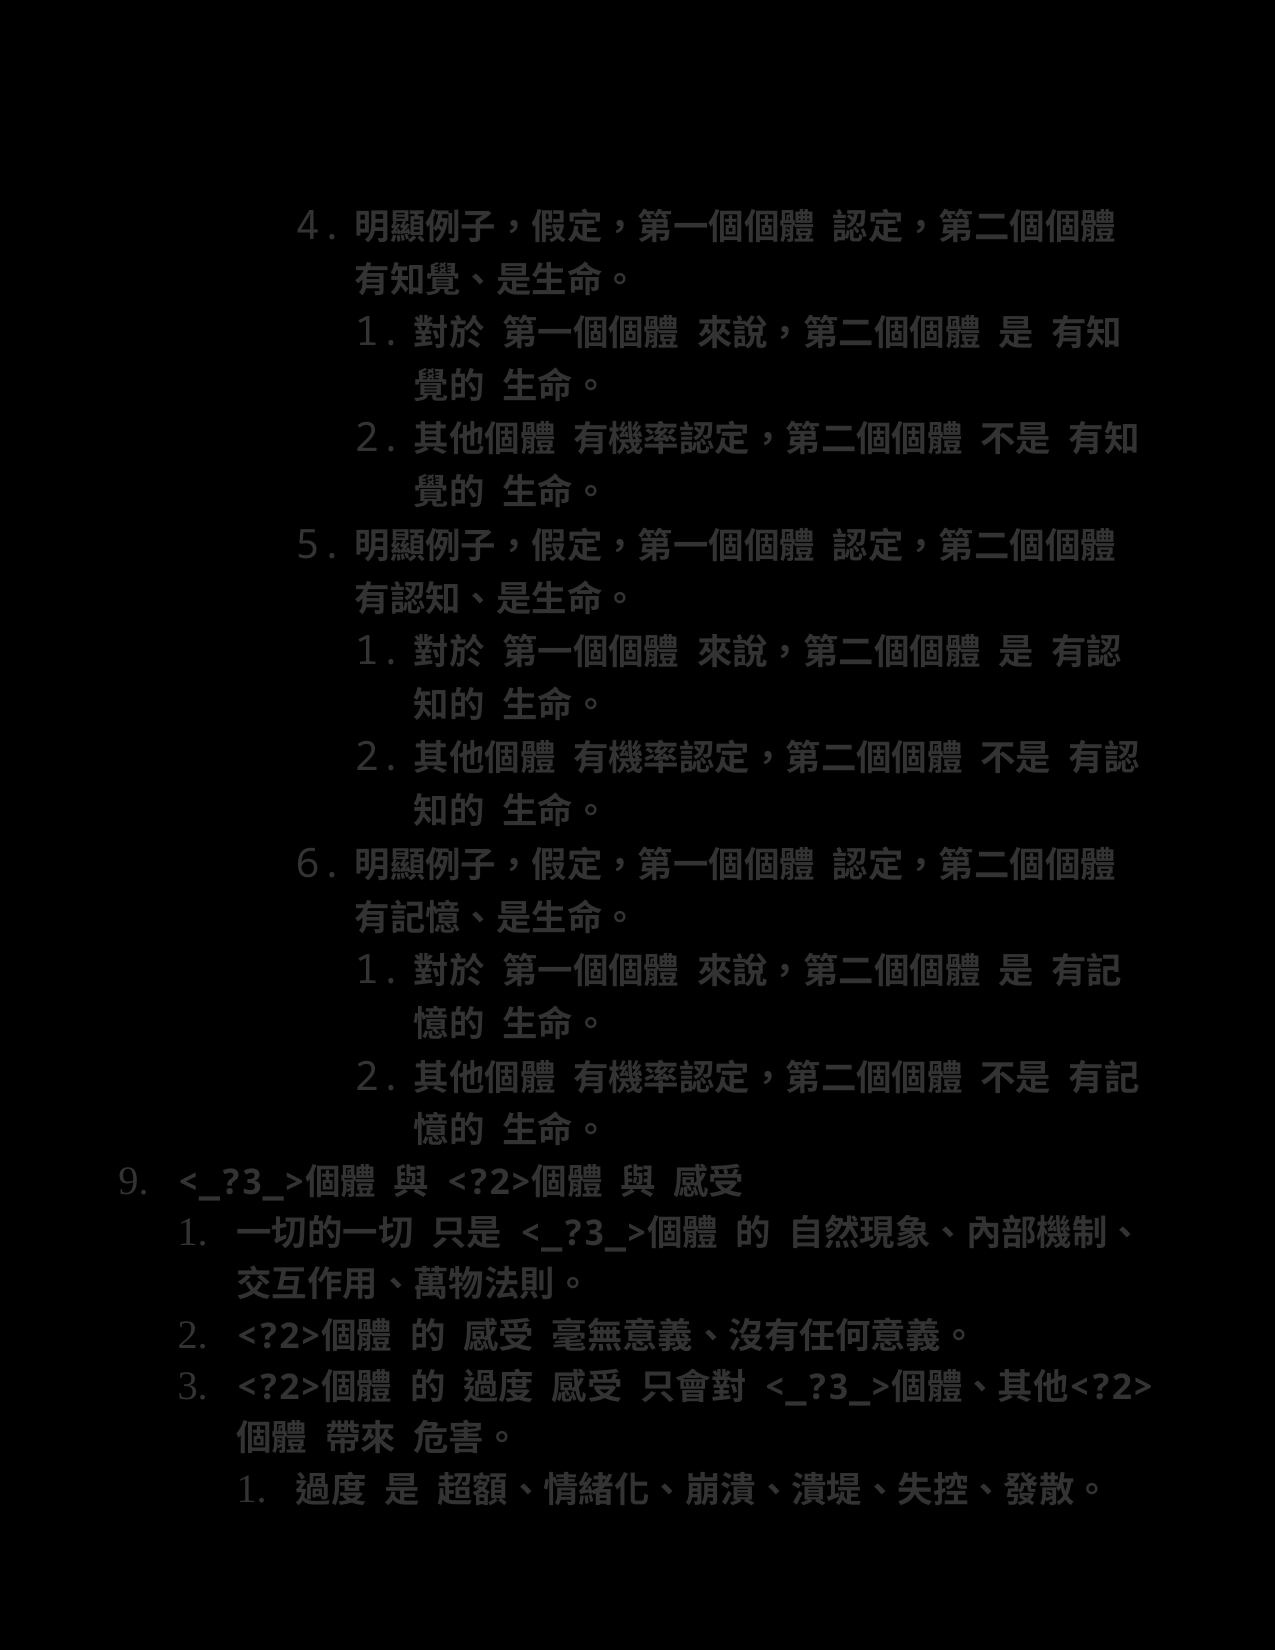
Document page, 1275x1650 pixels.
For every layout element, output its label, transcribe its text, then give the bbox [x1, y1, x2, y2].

list 對於 第一個個體 來說，第二個個體 是 有知覺的 生命。 [354, 302, 1157, 408]
list 過度 是 超額、情緒化、崩潰、潰堤、失控、發散。 [236, 1461, 1157, 1512]
list 對於 第一個個體 來說，第二個個體 是 有認知的 生命。 [354, 621, 1157, 728]
list <?2>個體 的 過度 感受 只會對 <_?3_>個體、其他<?2>個體 帶來 危害。 [177, 1358, 1157, 1461]
list 其他個體 有機率認定，第二個個體 不是 有知覺的 生命。 [354, 408, 1157, 515]
list <?2>個體 的 感受 毫無意義、沒有任何意義。 [177, 1307, 1157, 1358]
list 明顯例子，假定，第一個個體 認定，第二個個體 有認知、是生命。 [295, 515, 1157, 621]
list 明顯例子，假定，第一個個體 認定，第二個個體 有記憶、是生命。 [295, 834, 1157, 940]
list <_?3_>個體 與 <?2>個體 與 感受 [118, 1153, 1157, 1204]
list 一切的一切 只是 <_?3_>個體 的 自然現象、內部機制、交互作用、萬物法則。 [177, 1204, 1157, 1307]
list 明顯例子，假定，第一個個體 認定，第二個個體 有知覺、是生命。 [295, 196, 1157, 302]
list 對於 第一個個體 來說，第二個個體 是 有記憶的 生命。 [354, 940, 1157, 1047]
list 其他個體 有機率認定，第二個個體 不是 有記憶的 生命。 [354, 1047, 1157, 1153]
list 其他個體 有機率認定，第二個個體 不是 有認知的 生命。 [354, 728, 1157, 834]
